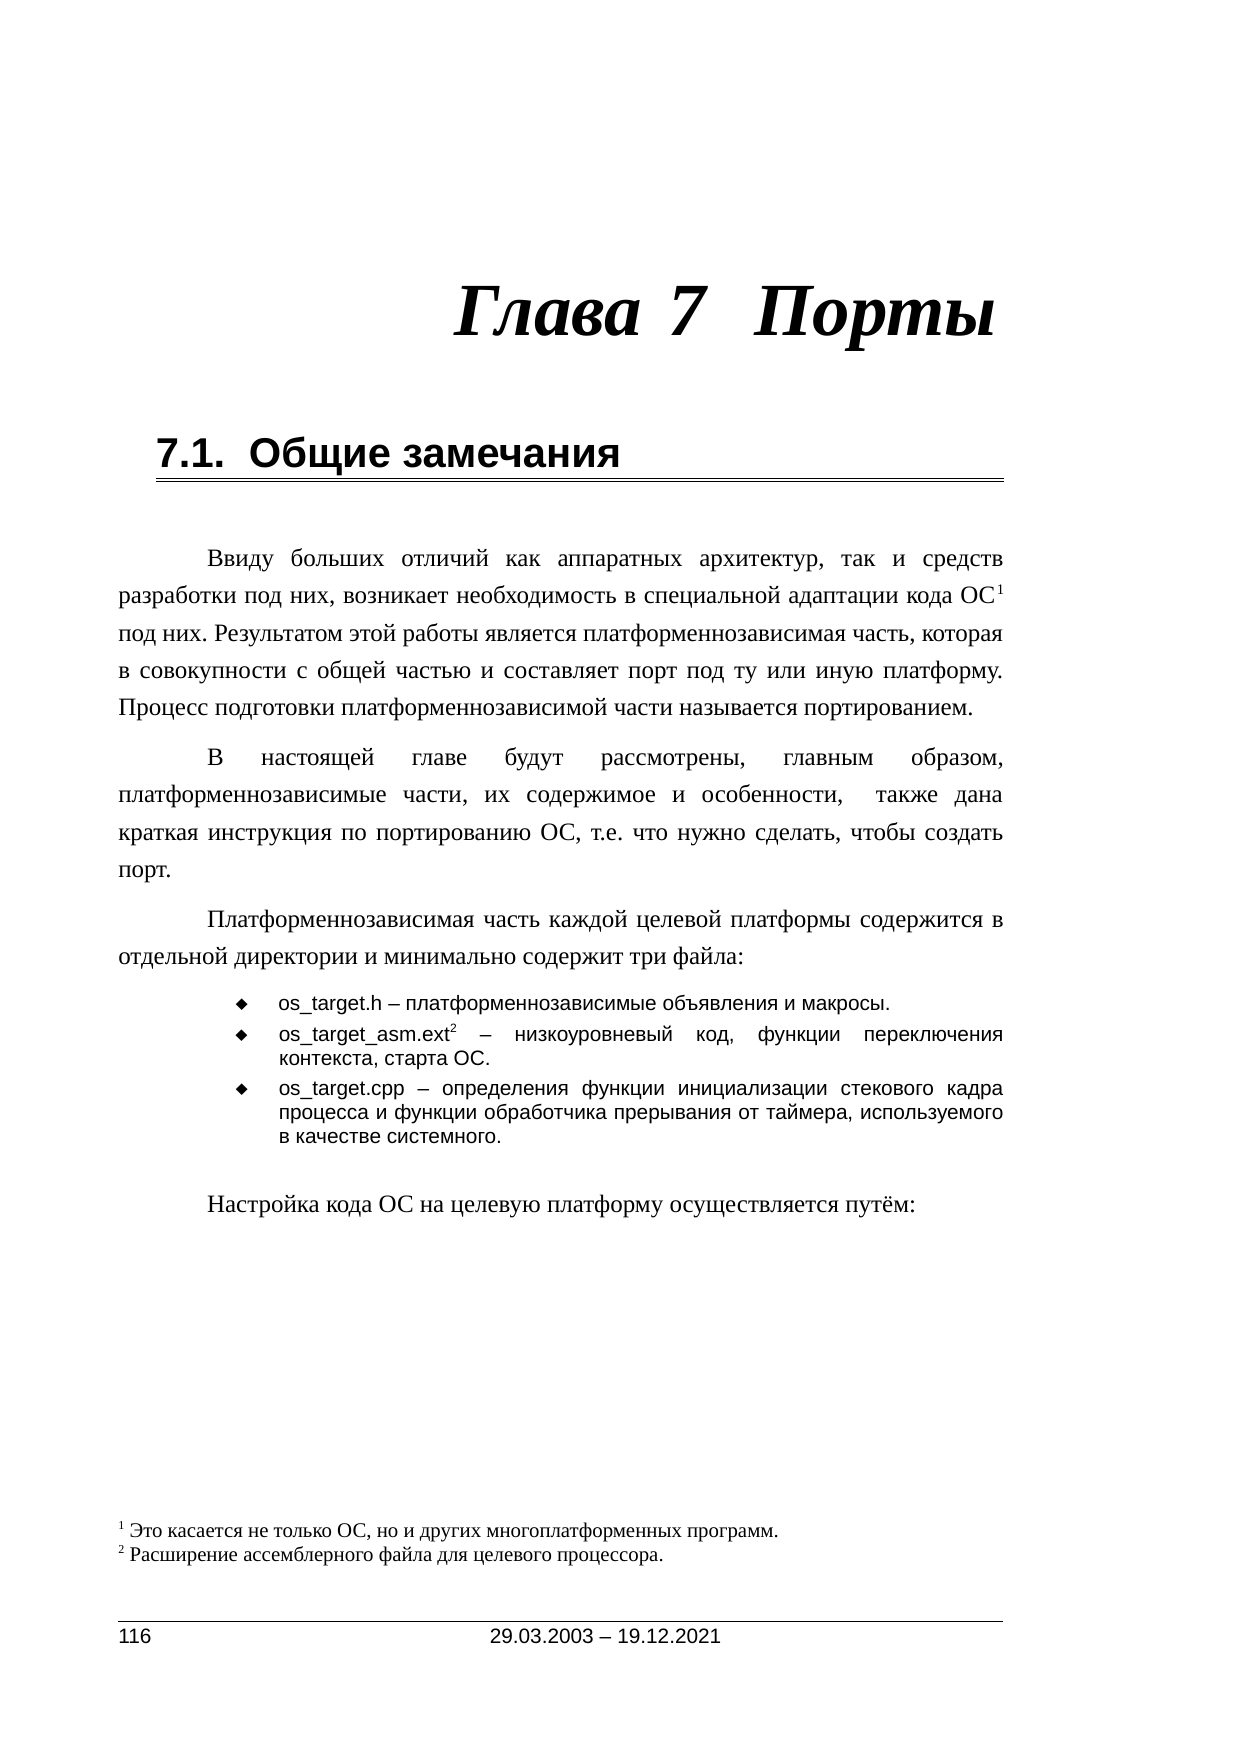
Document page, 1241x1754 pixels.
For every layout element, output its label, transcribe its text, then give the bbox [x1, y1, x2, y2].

text В настоящей главе будут рассмотрены, главным образом, платформеннозависимые части, их содержимое и особенности, также дана краткая инструкция по портированию ОС, т.е. что нужно сделать, чтобы создать порт. [118, 742, 1004, 883]
list os_target_asm.ext – низкоуровневый код, функции переключения контекста, старта ОС. [235, 1021, 1004, 1069]
text Это касается не только ОС, но и других многоплатформенных программ. [118, 1518, 1004, 1542]
list os_target.h – платформеннозависимые объявления и макросы. [236, 991, 1004, 1015]
text Платформеннозависимая часть каждой целевой платформы содержится в отдельной директории и минимально содержит три файла: [118, 904, 1004, 970]
list os_target.cpp – определения функции инициализации стекового кадра процесса и функции обработчика прерывания от таймера, используемого в качестве системного. [236, 1076, 1004, 1148]
text Ввиду больших отличий как аппаратных архитектур, так и средств разработки под них, возникает необходимость в специальной адаптации кода ОС под них. Результатом этой работы является платформеннозависимая часть, которая в совокупности с общей частью и составляет порт под ту или иную платформу. Процесс подготовки платформеннозависимой части называется портированием. [118, 543, 1004, 721]
subtitle Общие замечания [156, 428, 1004, 478]
list Расширение ассемблерного файла для целевого процессора. [118, 1542, 1004, 1566]
text Настройка кода ОС на целевую платформу осуществляется путём: [118, 1189, 1004, 1218]
subtitle Порты [118, 265, 1004, 353]
